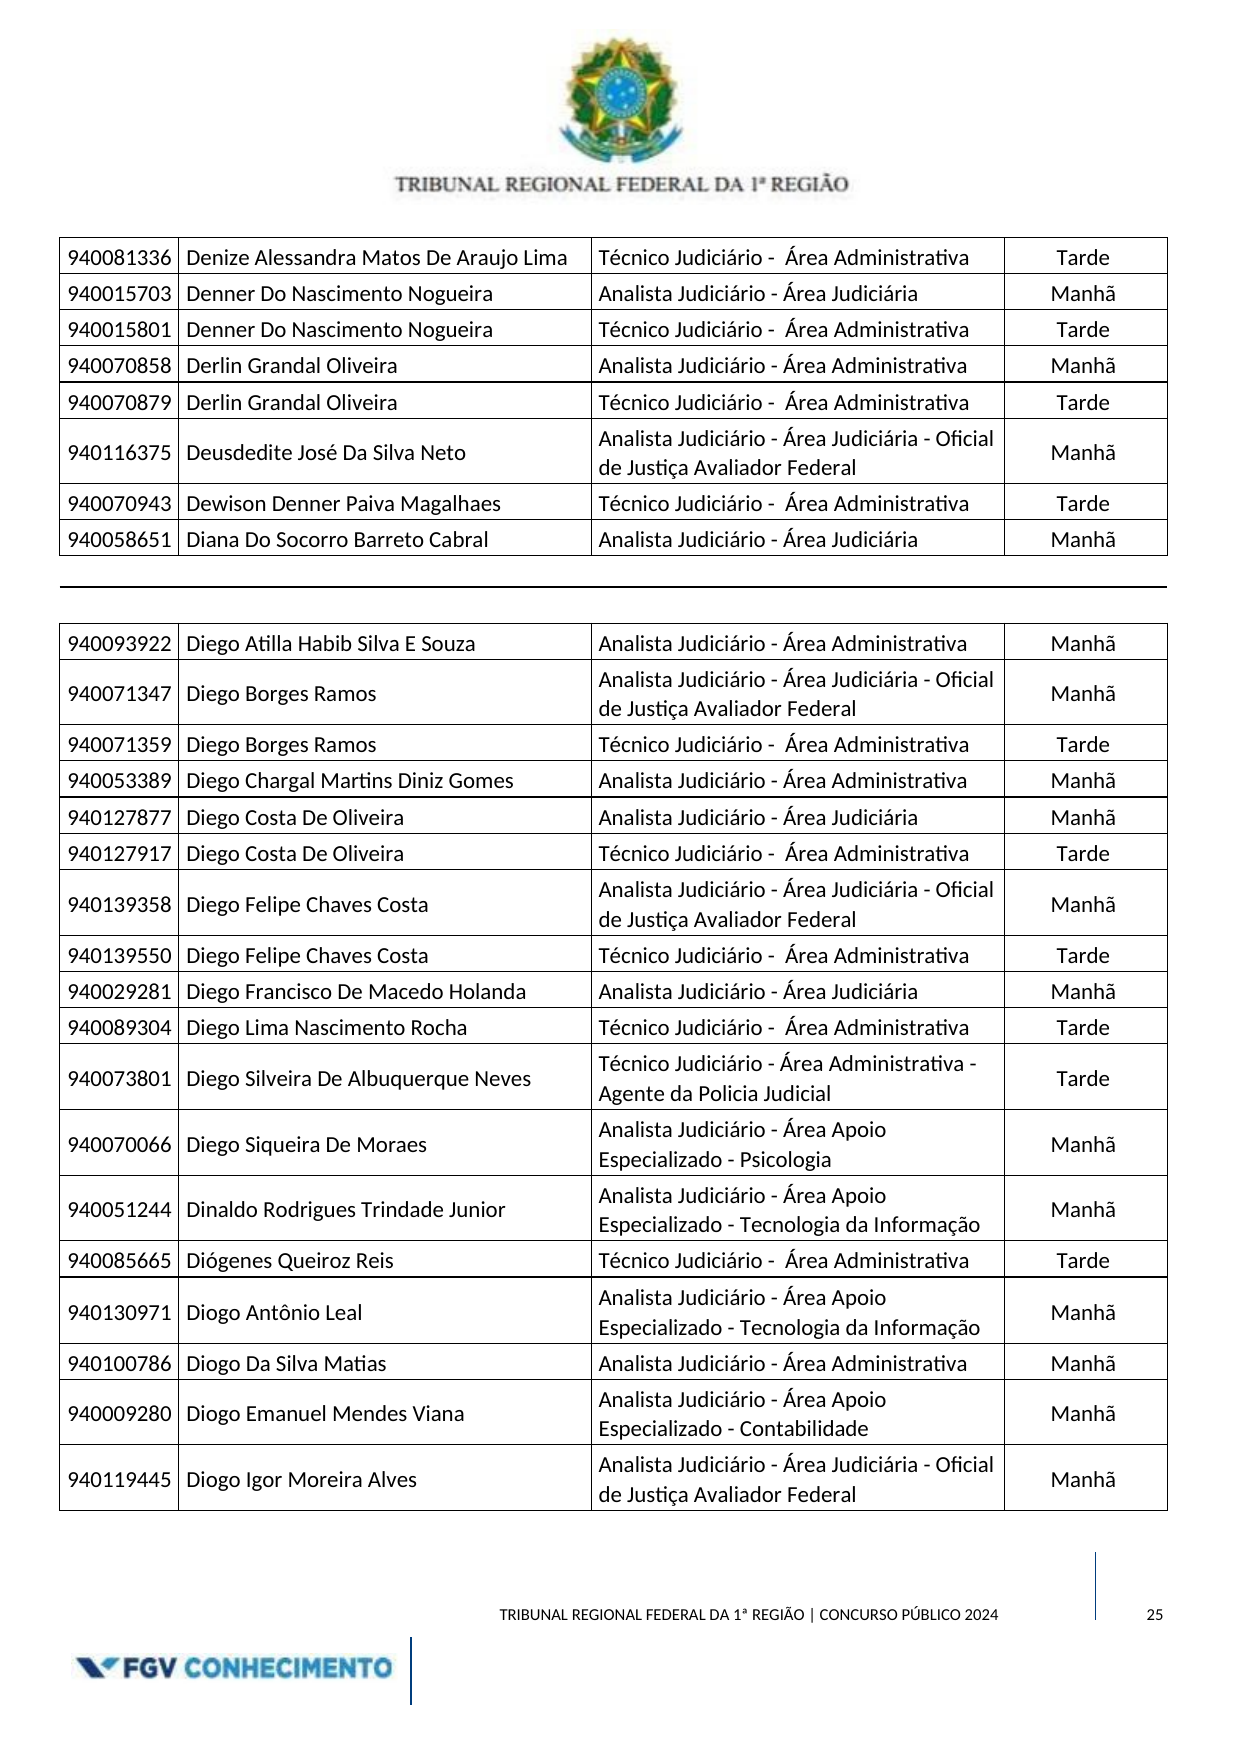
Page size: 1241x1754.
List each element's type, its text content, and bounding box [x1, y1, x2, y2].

table_cell 940081336 [60, 238, 178, 273]
table_cell 940130971 [60, 1278, 178, 1342]
table_cell Analista Judiciário - Área Judiciária - Oficial de Justiça Avaliador Federal [592, 419, 1004, 483]
table_cell 940100786 [60, 1344, 178, 1378]
table_cell Manhã [1005, 798, 1167, 832]
table_cell 940116375 [60, 419, 178, 483]
table_cell Técnico Judiciário - Área Administrativa [592, 383, 1004, 417]
table_cell Tarde [1005, 484, 1167, 519]
table_cell Tarde [1005, 725, 1167, 760]
table_cell Tarde [1005, 834, 1167, 868]
table_cell Dewison Denner Paiva Magalhaes [179, 484, 591, 519]
table_cell Manhã [1005, 624, 1167, 658]
table_cell 940119445 [60, 1445, 178, 1510]
table_cell Técnico Judiciário - Área Administrativa [592, 936, 1004, 971]
table_cell Diego Francisco De Macedo Holanda [179, 972, 591, 1007]
table_cell Manhã [1005, 274, 1167, 309]
table_cell Técnico Judiciário - Área Administrativa [592, 1008, 1004, 1043]
table_cell Técnico Judiciário - Área Administrativa [592, 834, 1004, 868]
table_cell Manhã [1005, 761, 1167, 796]
table_cell Analista Judiciário - Área Apoio Especializado - Psicologia [592, 1110, 1004, 1174]
table_cell Analista Judiciário - Área Administrativa [592, 624, 1004, 658]
table_cell Tarde [1005, 1241, 1167, 1276]
table_cell Analista Judiciário - Área Judiciária - Oficial de Justiça Avaliador Federal [592, 870, 1004, 934]
table_cell Manhã [1005, 870, 1167, 934]
table_cell Manhã [1005, 520, 1167, 555]
table_cell Tarde [1005, 310, 1167, 345]
table_cell Diego Felipe Chaves Costa [179, 870, 591, 934]
table_cell Manhã [1005, 1176, 1167, 1240]
table_cell Diego Costa De Oliveira [179, 834, 591, 868]
table_header Inscrição Nome [60, 588, 591, 622]
table_cell Técnico Judiciário - Área Administrativa [592, 310, 1004, 345]
table_cell Diego Lima Nascimento Rocha [179, 1008, 591, 1043]
table_cell 940073801 [60, 1044, 178, 1108]
table_cell Manhã [1005, 419, 1167, 483]
table_cell Tarde [1005, 936, 1167, 971]
table_cell Analista Judiciário - Área Judiciária - Oficial de Justiça Avaliador Federal [592, 1445, 1004, 1510]
table_cell 940070943 [60, 484, 178, 519]
table_cell Deusdedite José Da Silva Neto [179, 419, 591, 483]
table_cell 940070858 [60, 346, 178, 381]
table_header Cargo [591, 588, 1004, 622]
table_cell 940085665 [60, 1241, 178, 1276]
table_cell Técnico Judiciário - Área Administrativa [592, 725, 1004, 760]
table_cell Tarde [1005, 1044, 1167, 1108]
table_header Turno de Prova [1005, 588, 1167, 622]
table_cell 940070879 [60, 383, 178, 417]
table_cell Diego Chargal Martins Diniz Gomes [179, 761, 591, 796]
table_cell 940015801 [60, 310, 178, 345]
table_cell Denize Alessandra Matos De Araujo Lima [179, 238, 591, 273]
table_cell Derlin Grandal Oliveira [179, 383, 591, 417]
table_cell Manhã [1005, 346, 1167, 381]
table_cell Diogo Igor Moreira Alves [179, 1445, 591, 1510]
table_cell 940127917 [60, 834, 178, 868]
table_cell Analista Judiciário - Área Judiciária - Oficial de Justiça Avaliador Federal [592, 660, 1004, 724]
table_cell 940009280 [60, 1380, 178, 1444]
table_cell Técnico Judiciário - Área Administrativa [592, 238, 1004, 273]
table_cell Diego Felipe Chaves Costa [179, 936, 591, 971]
table_cell Manhã [1005, 1278, 1167, 1342]
table_cell Denner Do Nascimento Nogueira [179, 310, 591, 345]
table_cell Diego Siqueira De Moraes [179, 1110, 591, 1174]
table_cell Diana Do Socorro Barreto Cabral [179, 520, 591, 555]
table_cell Técnico Judiciário - Área Administrativa - Agente da Policia Judicial [592, 1044, 1004, 1108]
table_cell Tarde [1005, 383, 1167, 417]
table_cell Diego Borges Ramos [179, 725, 591, 760]
table_cell Analista Judiciário - Área Administrativa [592, 761, 1004, 796]
table_cell Diego Costa De Oliveira [179, 798, 591, 832]
table_cell Analista Judiciário - Área Apoio Especializado - Contabilidade [592, 1380, 1004, 1444]
table_cell Analista Judiciário - Área Judiciária [592, 798, 1004, 832]
table_cell 940089304 [60, 1008, 178, 1043]
table_cell Diego Borges Ramos [179, 660, 591, 724]
table_cell Diego Silveira De Albuquerque Neves [179, 1044, 591, 1108]
table_cell Analista Judiciário - Área Administrativa [592, 346, 1004, 381]
table_cell 940139358 [60, 870, 178, 934]
table_cell Diógenes Queiroz Reis [179, 1241, 591, 1276]
table_cell Manhã [1005, 660, 1167, 724]
table_cell Dinaldo Rodrigues Trindade Junior [179, 1176, 591, 1240]
table_cell 940139550 [60, 936, 178, 971]
table_cell 940071347 [60, 660, 178, 724]
table_cell Manhã [1005, 1110, 1167, 1174]
table_cell Derlin Grandal Oliveira [179, 346, 591, 381]
table_cell 940051244 [60, 1176, 178, 1240]
table_cell 940127877 [60, 798, 178, 832]
table_cell Analista Judiciário - Área Judiciária [592, 520, 1004, 555]
table_cell Denner Do Nascimento Nogueira [179, 274, 591, 309]
table_cell Manhã [1005, 972, 1167, 1007]
table_cell Técnico Judiciário - Área Administrativa [592, 1241, 1004, 1276]
table_cell Diogo Antônio Leal [179, 1278, 591, 1342]
table_cell Analista Judiciário - Área Apoio Especializado - Tecnologia da Informação [592, 1278, 1004, 1342]
table_cell Tarde [1005, 238, 1167, 273]
table_cell Diogo Da Silva Matias [179, 1344, 591, 1378]
table_cell 940071359 [60, 725, 178, 760]
table_cell 940029281 [60, 972, 178, 1007]
table_cell Manhã [1005, 1445, 1167, 1510]
table_cell 940093922 [60, 624, 178, 658]
table_cell 940058651 [60, 520, 178, 555]
table_cell Tarde [1005, 1008, 1167, 1043]
table_cell 940015703 [60, 274, 178, 309]
table_cell Manhã [1005, 1380, 1167, 1444]
table_cell Manhã [1005, 1344, 1167, 1378]
table_cell Técnico Judiciário - Área Administrativa [592, 484, 1004, 519]
table_cell Diogo Emanuel Mendes Viana [179, 1380, 591, 1444]
table_cell Diego Atilla Habib Silva E Souza [179, 624, 591, 658]
table_cell Analista Judiciário - Área Judiciária [592, 972, 1004, 1007]
table_cell 940070066 [60, 1110, 178, 1174]
table_cell Analista Judiciário - Área Apoio Especializado - Tecnologia da Informação [592, 1176, 1004, 1240]
table_cell 940053389 [60, 761, 178, 796]
table_cell Analista Judiciário - Área Administrativa [592, 1344, 1004, 1378]
table_cell Analista Judiciário - Área Judiciária [592, 274, 1004, 309]
